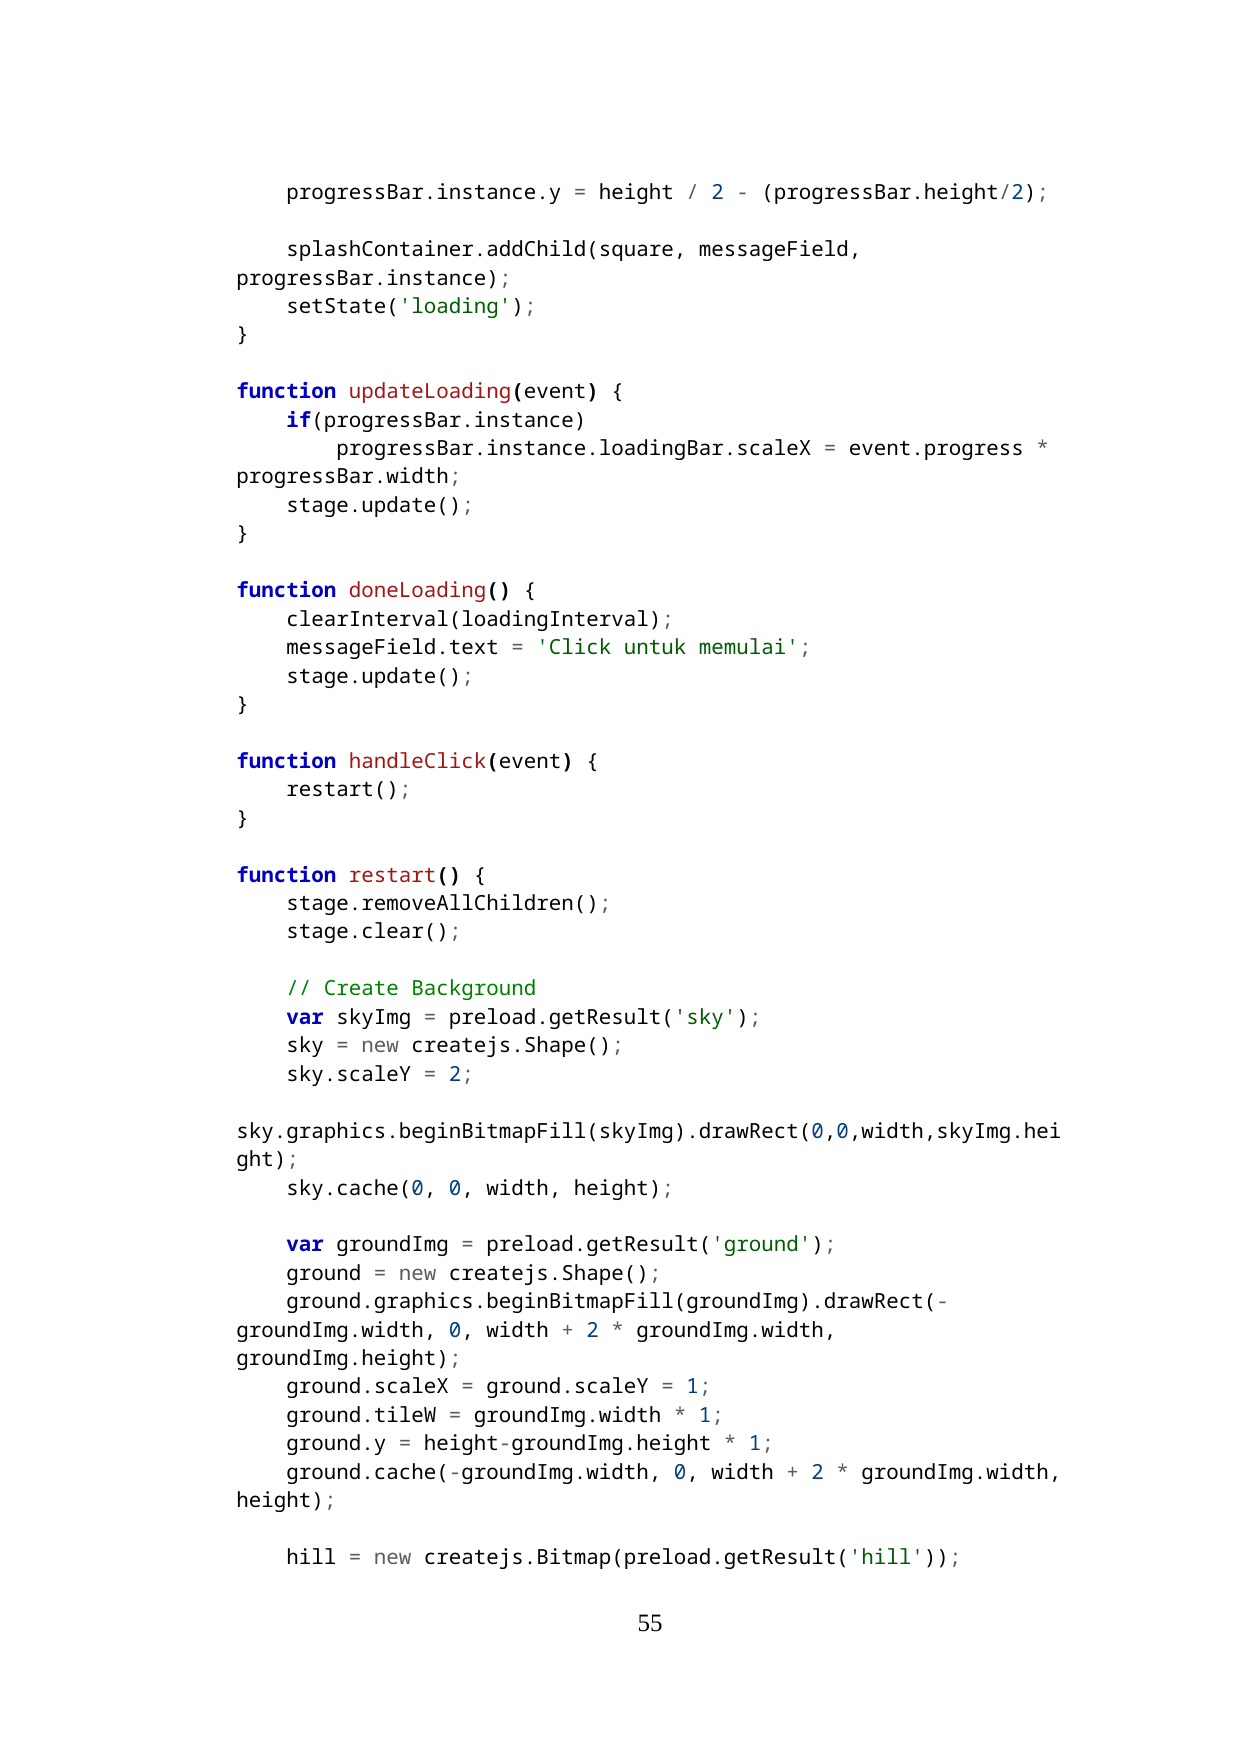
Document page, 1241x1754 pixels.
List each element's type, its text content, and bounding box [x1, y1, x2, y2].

table_header progressBar.instance.y = height / 2 - (progressBar.height/2); splashContainer.addChild(square, messageField, progressBar.instance); setState('loading'); } function updateLoading(event) { if(progressBar.instance) progressBar.instance.loadingBar.scaleX = event.progress * progressBar.width; stage.update(); } function doneLoading() { clearInterval(loadingInterval); messageField.text = 'Click untuk memulai'; stage.update(); } function handleClick(event) { restart(); } function restart() { stage.removeAllChildren(); stage.clear(); // Create Background var skyImg = preload.getResult('sky'); sky = new createjs.Shape(); sky.scaleY = 2; sky.graphics.beginBitmapFill(skyImg).drawRect(0,0,width,skyImg.height); sky.cache(0, 0, width, height); var groundImg = preload.getResult('ground'); ground = new createjs.Shape(); ground.graphics.beginBitmapFill(groundImg).drawRect(-groundImg.width, 0, width + 2 * groundImg.width, groundImg.height); ground.scaleX = ground.scaleY = 1; ground.tileW = groundImg.width * 1; ground.y = height-groundImg.height * 1; ground.cache(-groundImg.width, 0, width + 2 * groundImg.width, height); hill = new createjs.Bitmap(preload.getResult('hill')); [236, 177, 1063, 1571]
